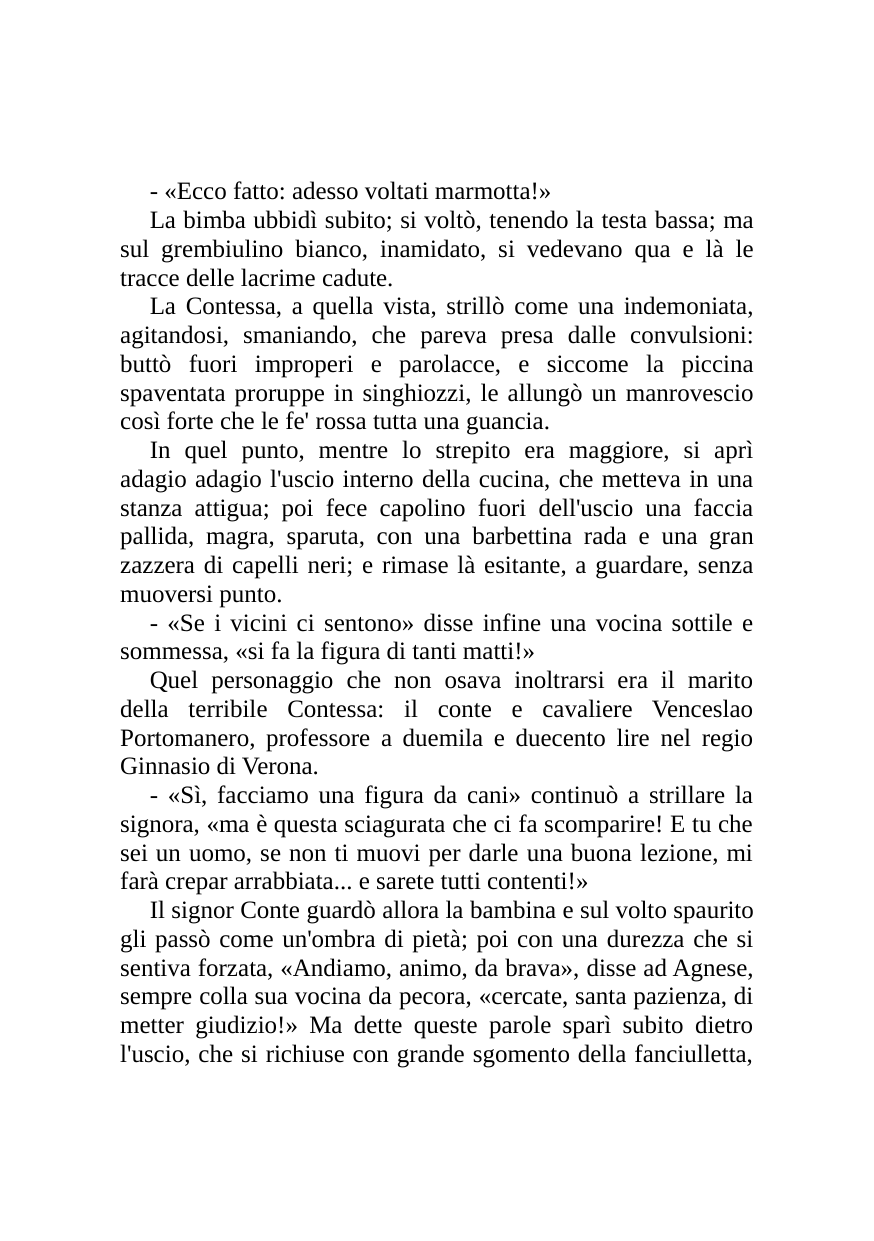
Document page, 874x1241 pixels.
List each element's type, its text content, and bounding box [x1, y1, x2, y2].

text - «Sì, facciamo una figura da cani» continuò a strillare la signora, «ma è questa sciagurata che ci fa scomparire! E tu che sei un uomo, se non ti muovi per darle una buona lezione, mi farà crepar arrabbiata... e sarete tutti contenti!» [120, 780, 754, 895]
text - «Se i vicini ci sentono» disse infine una vocina sottile e sommessa, «si fa la figura di tanti matti!» [120, 608, 754, 665]
text - «Ecco fatto: adesso voltati marmotta!» [120, 176, 754, 205]
text Quel personaggio che non osava inoltrarsi era il marito della terribile Contessa: il conte e cavaliere Venceslao Portomanero, professore a duemila e duecento lire nel regio Ginnasio di Verona. [120, 665, 754, 780]
text Il signor Conte guardò allora la bambina e sul volto spaurito gli passò come un'ombra di pietà; poi con una durezza che si sentiva forzata, «Andiamo, animo, da brava», disse ad Agnese, sempre colla sua vocina da pecora, «cercate, santa pazienza, di metter giudizio!» Ma dette queste parole sparì subito dietro l'uscio, che si richiuse con grande sgomento della fanciulletta, [120, 895, 754, 1068]
text In quel punto, mentre lo strepito era maggiore, si aprì adagio adagio l'uscio interno della cucina, che metteva in una stanza attigua; poi fece capolino fuori dell'uscio una faccia pallida, magra, sparuta, con una barbettina rada e una gran zazzera di capelli neri; e rimase là esitante, a guardare, senza muoversi punto. [120, 435, 754, 608]
text La bimba ubbidì subito; si voltò, tenendo la testa bassa; ma sul grembiulino bianco, inamidato, si vedevano qua e là le tracce delle lacrime cadute. [120, 205, 754, 291]
text La Contessa, a quella vista, strillò come una indemoniata, agitandosi, smaniando, che pareva presa dalle convulsioni: buttò fuori improperi e parolacce, e siccome la piccina spaventata proruppe in singhiozzi, le allungò un manrovescio così forte che le fe' rossa tutta una guancia. [120, 291, 754, 435]
